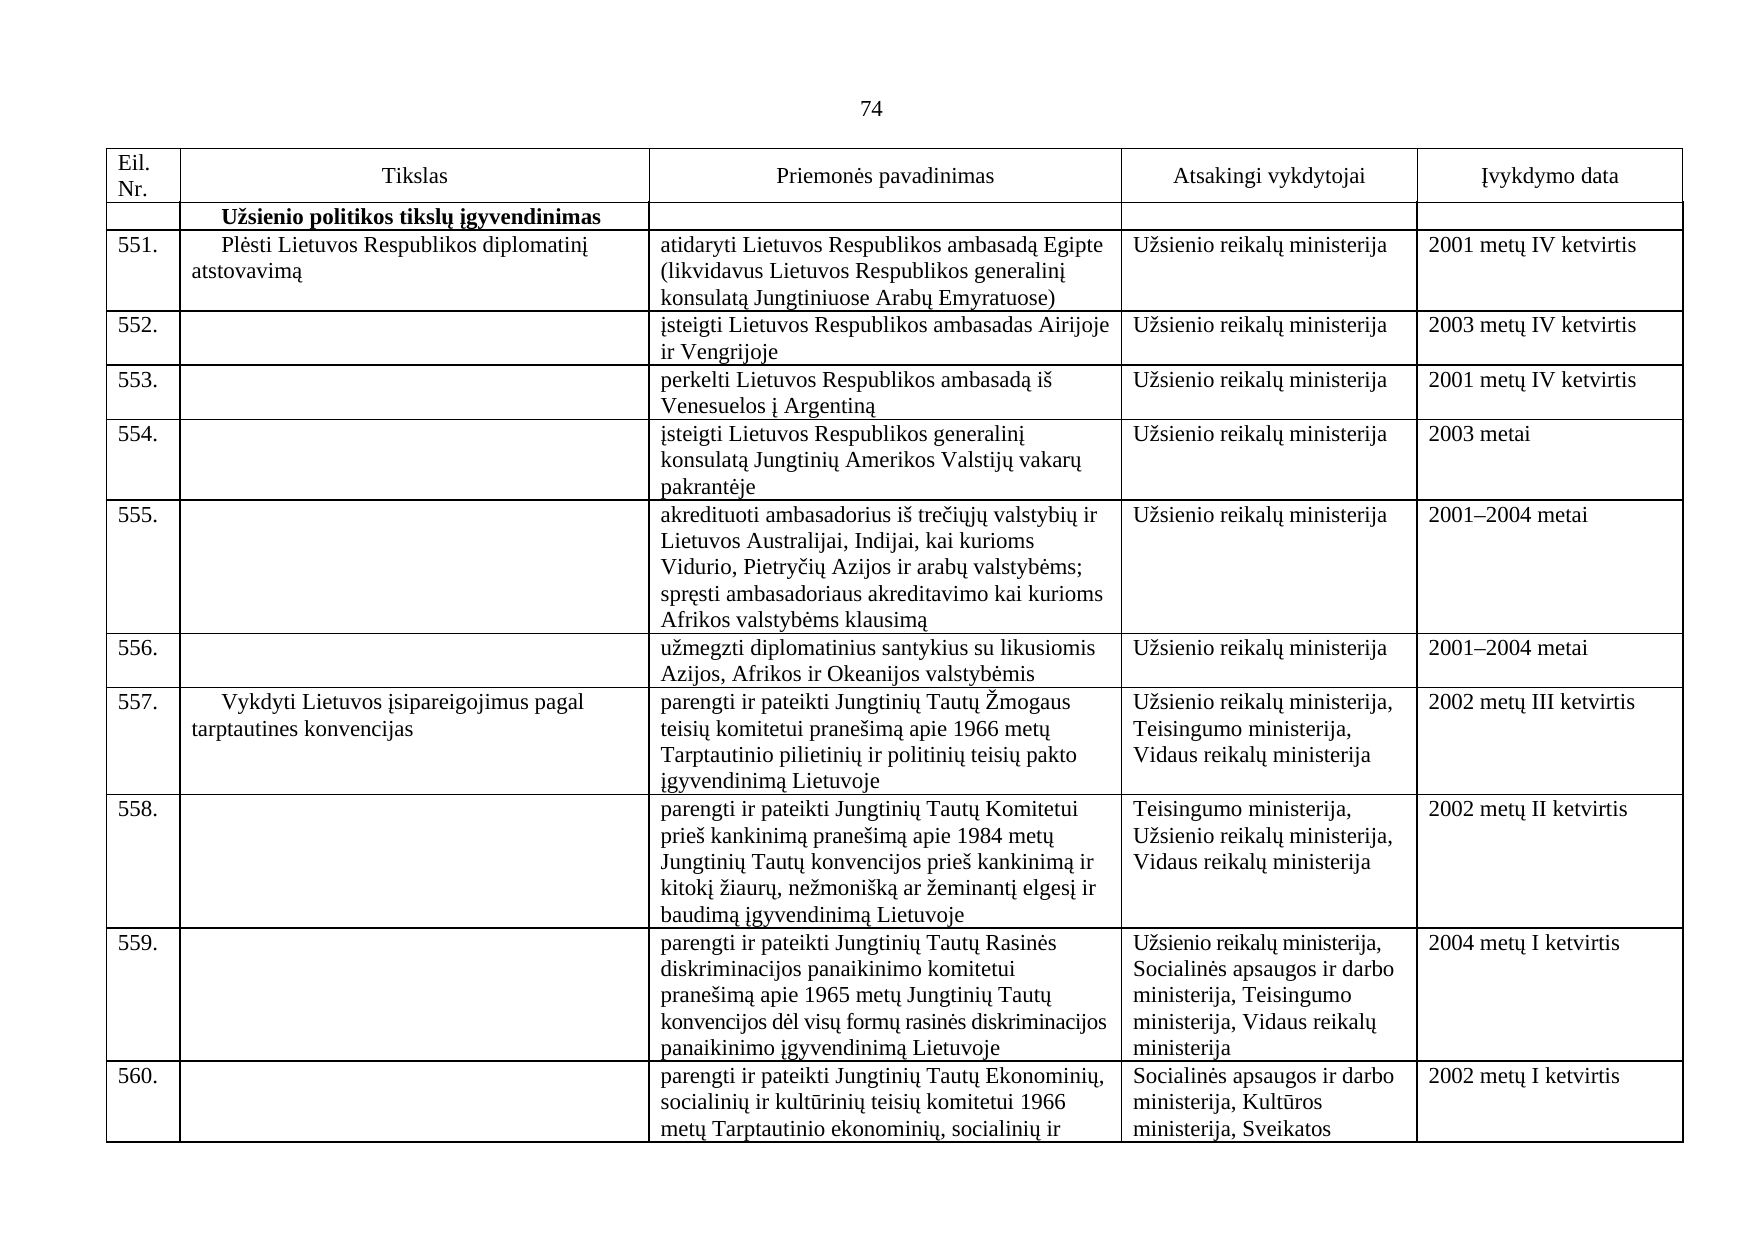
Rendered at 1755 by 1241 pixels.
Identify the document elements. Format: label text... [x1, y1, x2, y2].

table_cell Užsienio reikalų ministerija [1122, 634, 1416, 687]
table_cell [1418, 203, 1682, 229]
table_cell Socialinės apsaugos ir darbo ministerija, Kultūros ministerija, Sveikatos [1122, 1062, 1416, 1141]
table_cell [181, 929, 648, 1060]
table_cell Užsienio reikalų ministerija, Socialinės apsaugos ir darbo ministerija, Teisingumo ministerija, Vidaus reikalų ministerija [1122, 929, 1416, 1060]
table_cell [107, 634, 179, 687]
table_cell užmegzti diplomatinius santykius su likusiomis Azijos, Afrikos ir Okeanijos valstybėmis [650, 634, 1121, 687]
table_cell Užsienio reikalų ministerija [1122, 501, 1416, 632]
table_cell [107, 203, 179, 229]
table_cell Užsienio reikalų ministerija [1122, 366, 1416, 418]
table_cell [181, 312, 648, 364]
table_cell 2001 metų IV ketvirtis [1418, 231, 1682, 310]
table_cell Teisingumo ministerija, Užsienio reikalų ministerija, Vidaus reikalų ministerija [1122, 795, 1416, 927]
table_cell parengti ir pateikti Jungtinių Tautų Rasinės diskriminacijos panaikinimo komitetui pranešimą apie 1965 metų Jungtinių Tautų konvencijos dėl visų formų rasinės diskriminacijos panaikinimo įgyvendinimą Lietuvoje [650, 929, 1121, 1060]
table_cell 2002 metų III ketvirtis [1418, 688, 1682, 794]
table_cell [181, 366, 648, 418]
table_cell 2003 metų IV ketvirtis [1418, 312, 1682, 364]
table_cell [107, 688, 179, 794]
table_cell Užsienio reikalų ministerija [1122, 420, 1416, 499]
table_cell parengti ir pateikti Jungtinių Tautų Žmogaus teisių komitetui pranešimą apie 1966 metų Tarptautinio pilietinių ir politinių teisių pakto įgyvendinimą Lietuvoje [650, 688, 1121, 794]
table_cell parengti ir pateikti Jungtinių Tautų Komitetui prieš kankinimą pranešimą apie 1984 metų Jungtinių Tautų konvencijos prieš kankinimą ir kitokį žiaurų, nežmonišką ar žeminantį elgesį ir baudimą įgyvendinimą Lietuvoje [650, 795, 1121, 927]
table_cell 2003 metai [1418, 420, 1682, 499]
table_cell [181, 634, 648, 687]
table_cell perkelti Lietuvos Respublikos ambasadą iš Venesuelos į Argentiną [650, 366, 1121, 418]
table_cell [107, 1062, 179, 1141]
table_cell [107, 420, 179, 499]
table_cell 2004 metų I ketvirtis [1418, 929, 1682, 1060]
table_cell 2001–2004 metai [1418, 501, 1682, 632]
table_cell Užsienio reikalų ministerija [1122, 312, 1416, 364]
table_cell Užsienio politikos tikslų įgyvendinimas [181, 203, 648, 229]
table_cell akredituoti ambasadorius iš trečiųjų valstybių ir Lietuvos Australijai, Indijai, kai kurioms Vidurio, Pietryčių Azijos ir arabų valstybėms; spręsti ambasadoriaus akreditavimo kai kurioms Afrikos valstybėms klausimą [650, 501, 1121, 632]
table_cell 2002 metų I ketvirtis [1418, 1062, 1682, 1141]
table_cell parengti ir pateikti Jungtinių Tautų Ekonominių, socialinių ir kultūrinių teisių komitetui 1966 metų Tarptautinio ekonominių, socialinių ir [650, 1062, 1121, 1141]
table_header Eil. Nr. [107, 149, 180, 201]
table_cell [181, 420, 648, 499]
table_cell 2001 metų IV ketvirtis [1418, 366, 1682, 418]
table_header Įvykdymo data [1418, 149, 1682, 201]
table_cell [650, 203, 1121, 229]
table_cell Užsienio reikalų ministerija [1122, 231, 1416, 310]
table_cell [107, 231, 179, 310]
table_cell atidaryti Lietuvos Respublikos ambasadą Egipte (likvidavus Lietuvos Respublikos generalinį konsulatą Jungtiniuose Arabų Emyratuose) [650, 231, 1121, 310]
table_cell [107, 501, 179, 632]
table_cell [181, 501, 648, 632]
table_cell 2001–2004 metai [1418, 634, 1682, 687]
table_header Priemonės pavadinimas [650, 149, 1121, 201]
table_cell Vykdyti Lietuvos įsipareigojimus pagal tarptautines konvencijas [181, 688, 648, 794]
table_cell [181, 1062, 648, 1141]
table_cell Plėsti Lietuvos Respublikos diplomatinį atstovavimą [181, 231, 648, 310]
table_cell [181, 795, 648, 927]
table_cell įsteigti Lietuvos Respublikos ambasadas Airijoje ir Vengrijoje [650, 312, 1121, 364]
table_cell [107, 366, 179, 418]
table_header Tikslas [181, 149, 649, 201]
table_cell įsteigti Lietuvos Respublikos generalinį konsulatą Jungtinių Amerikos Valstijų vakarų pakrantėje [650, 420, 1121, 499]
table_header Atsakingi vykdytojai [1122, 149, 1417, 201]
table_cell [1122, 203, 1416, 229]
table_cell [107, 312, 179, 364]
table_cell [107, 929, 179, 1060]
table_cell [107, 795, 179, 927]
table_cell 2002 metų II ketvirtis [1418, 795, 1682, 927]
table_cell Užsienio reikalų ministerija, Teisingumo ministerija, Vidaus reikalų ministerija [1122, 688, 1416, 794]
